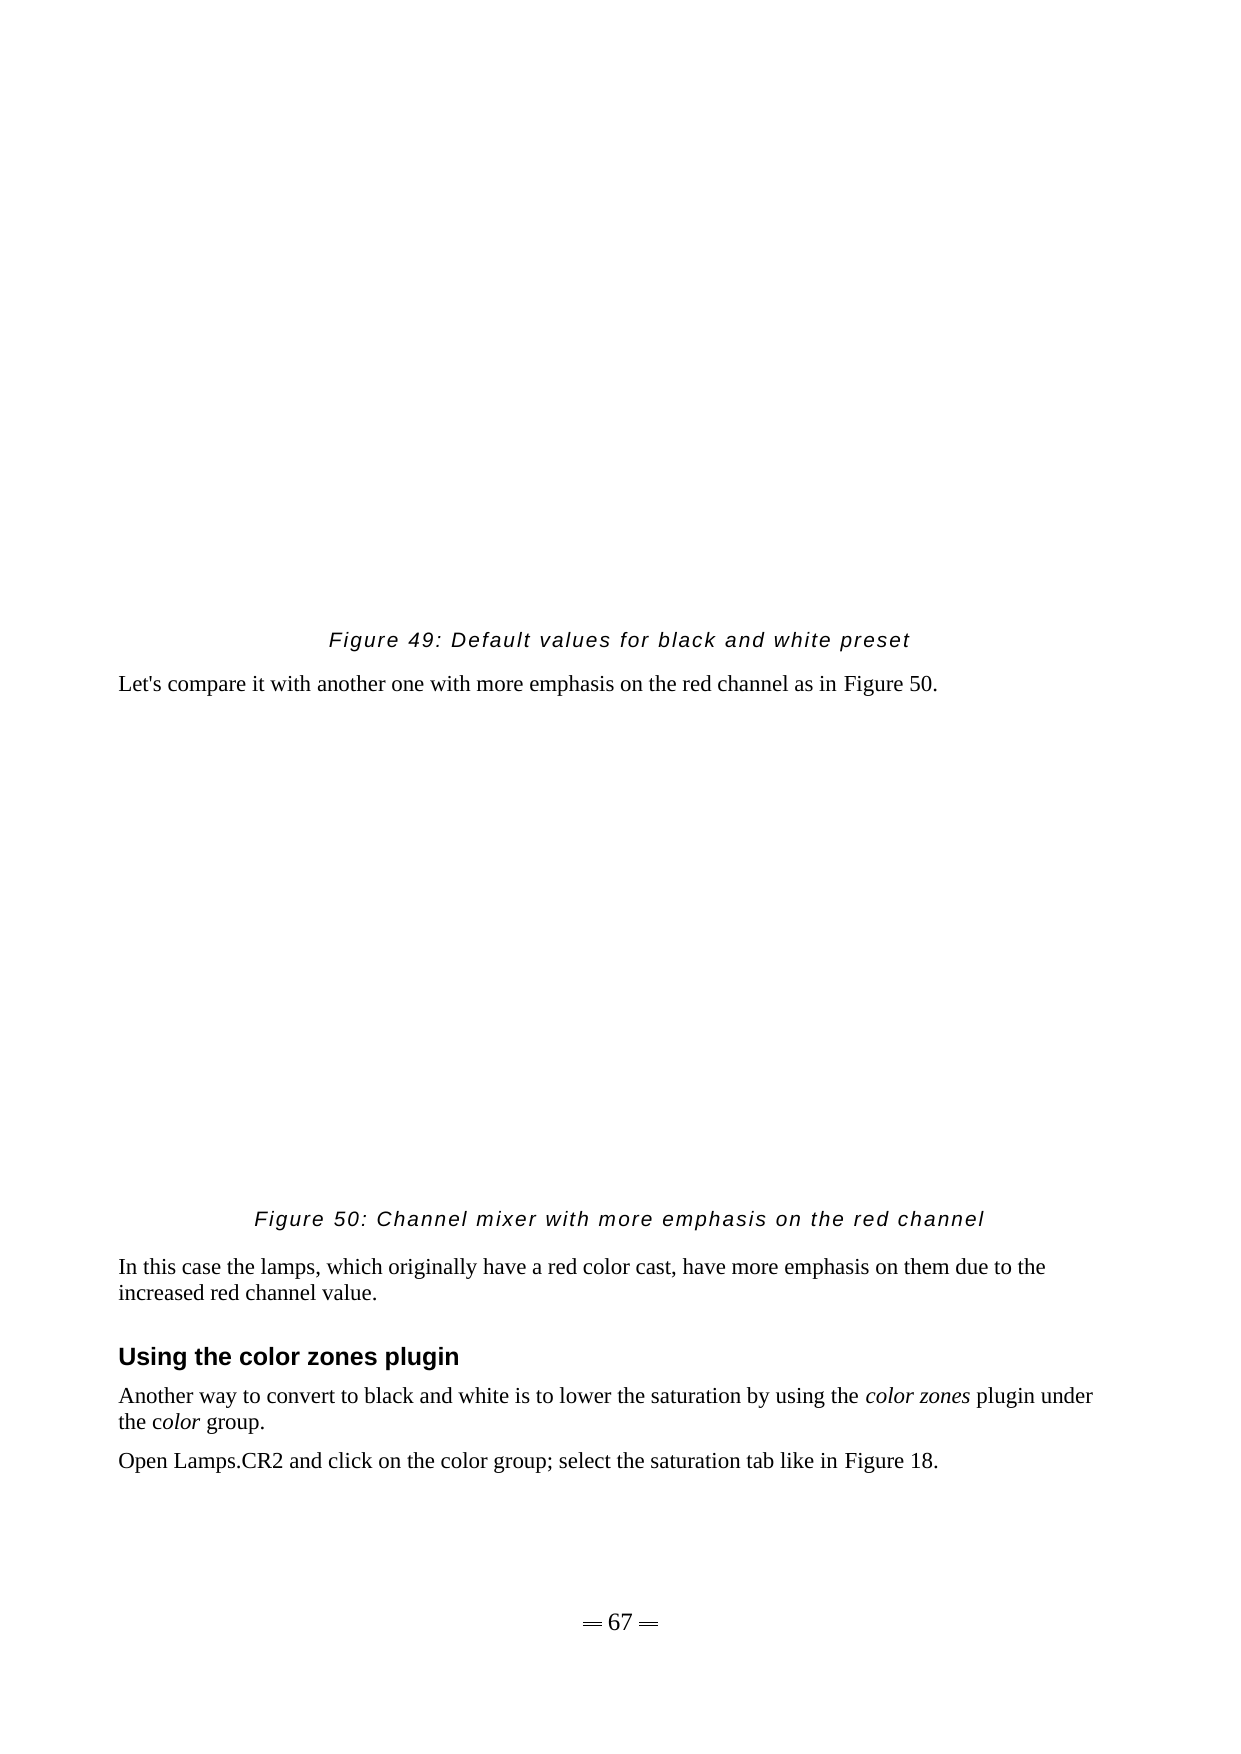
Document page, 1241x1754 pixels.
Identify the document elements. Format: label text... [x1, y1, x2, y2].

subtitle Using the color zones plugin [118, 1342, 1122, 1370]
text Figure 49: Default values for black and white preset [320, 130, 920, 652]
text Let's compare it with another one with more emphasis on the red channel as in Figure 50. [118, 118, 1122, 696]
text Open Lamps.CR2 and click on the color group; select the saturation tab like in Figure 18. [118, 1447, 1122, 1474]
text Another way to convert to black and white is to lower the saturation by using the color zones plugin under the color group. [118, 1382, 1122, 1435]
text Figure 50: Channel mixer with more emphasis on the red channel [247, 721, 993, 1231]
text In this case the lamps, which originally have a red color cast, have more emphasis on them due to the increased red channel value. [118, 709, 1122, 1305]
